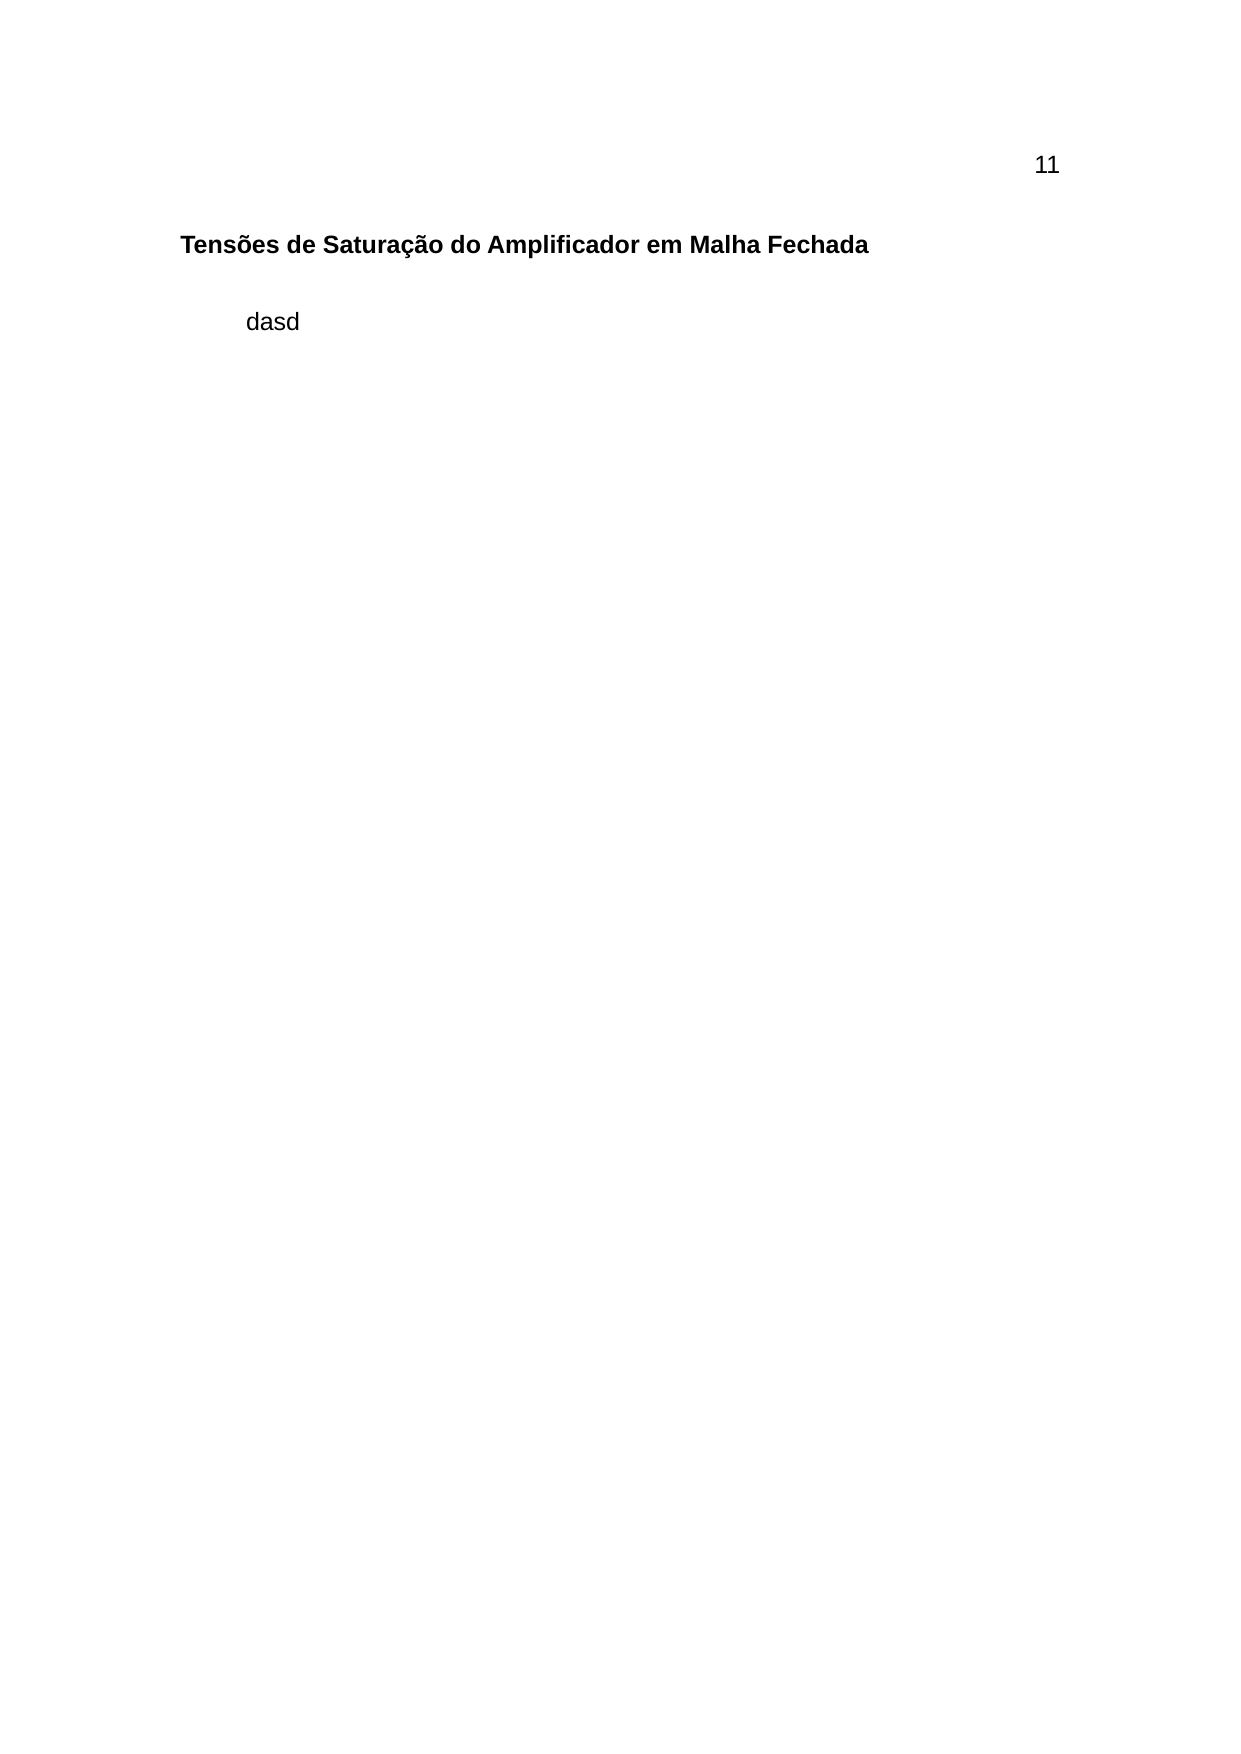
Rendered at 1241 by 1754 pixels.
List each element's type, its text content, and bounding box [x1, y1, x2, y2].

text dasd [180, 307, 1060, 336]
subtitle Tensões de Saturação do Amplificador em Malha Fechada [180, 230, 1060, 258]
